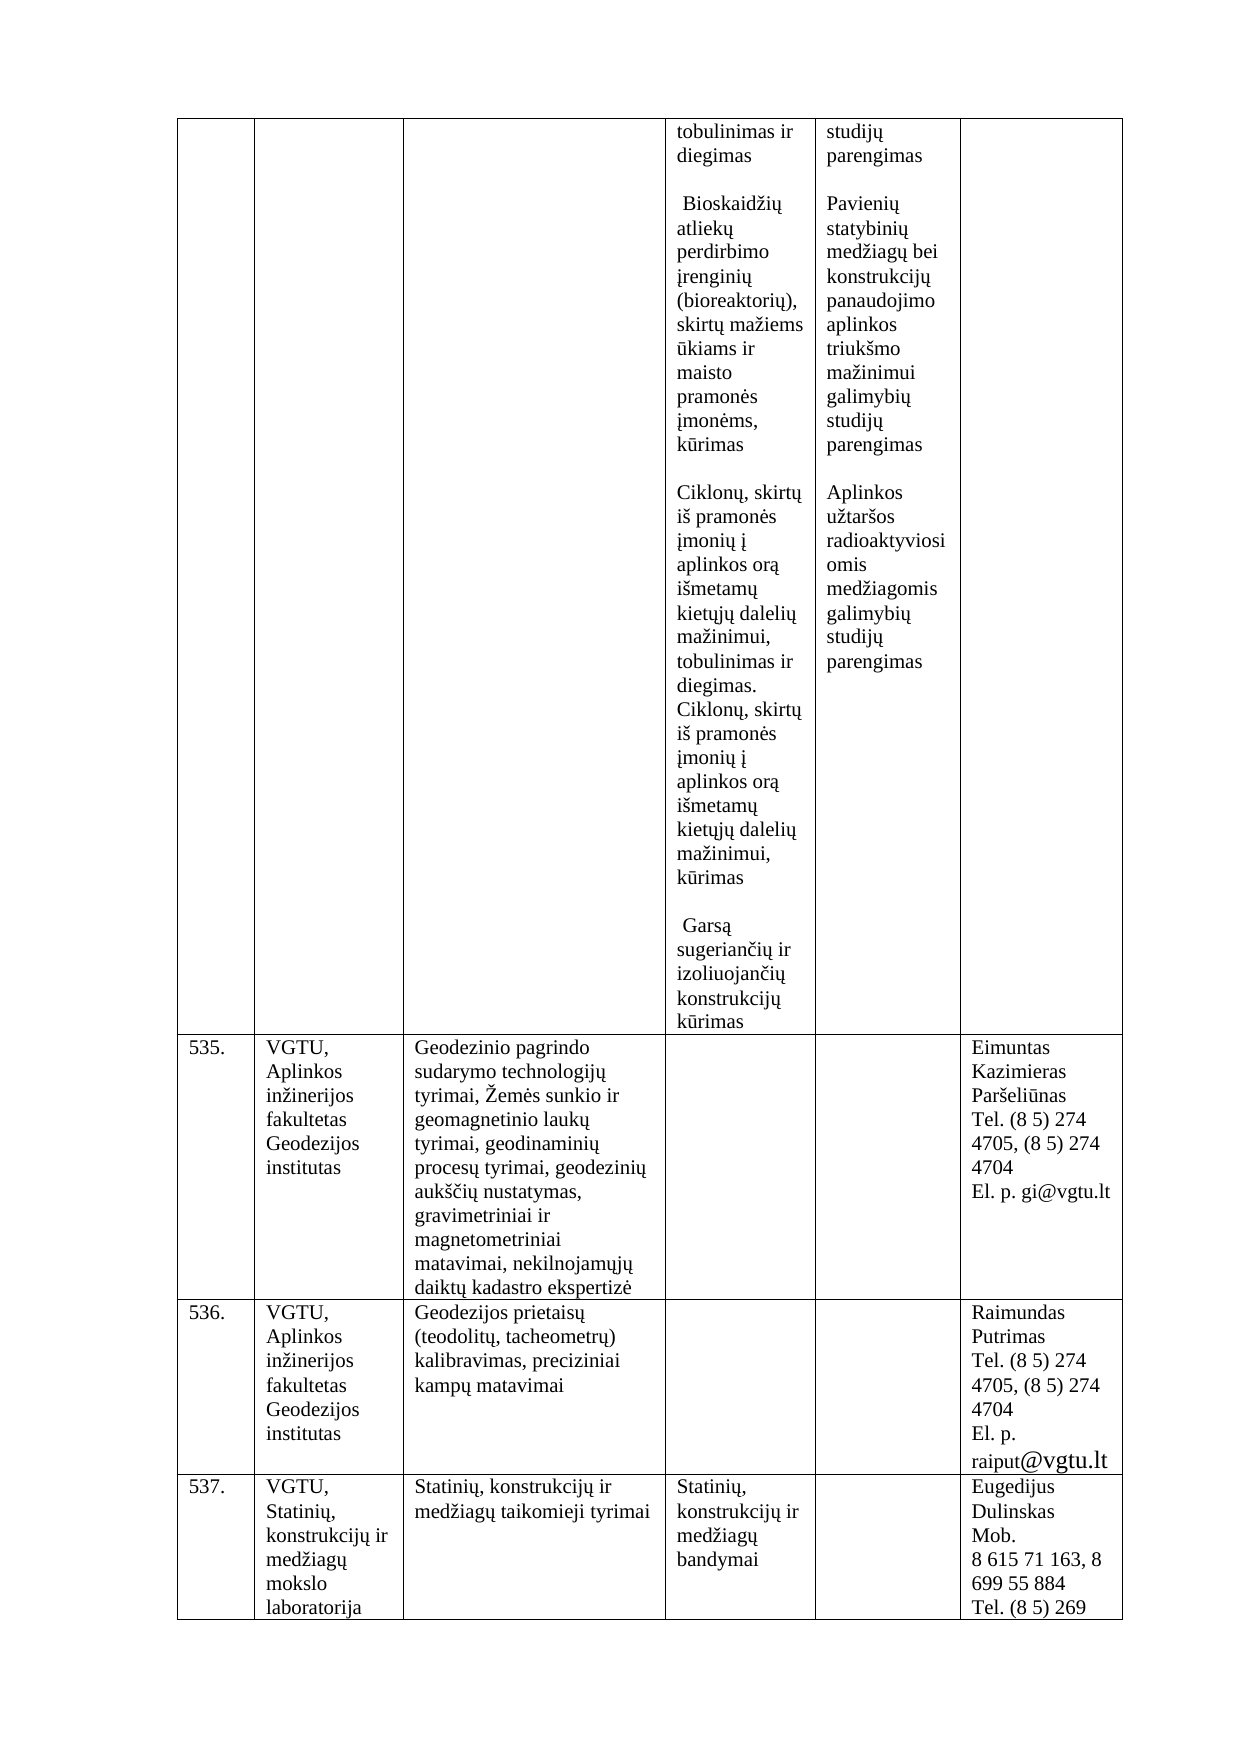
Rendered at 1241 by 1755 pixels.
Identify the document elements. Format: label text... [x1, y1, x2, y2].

table_cell studijų parengimas Pavienių statybinių medžiagų bei konstrukcijų panaudojimo aplinkos triukšmo mažinimui galimybių studijų parengimas Aplinkos užtaršos radioaktyviosiomis medžiagomis galimybių studijų parengimas [816, 119, 960, 1033]
table_cell Eugedijus Dulinskas Mob. 8 615 71 163, 8 699 55 884 Tel. (8 5) 269 [961, 1475, 1122, 1619]
table_cell [666, 1300, 815, 1473]
table_cell [816, 1300, 960, 1473]
table_cell [404, 119, 665, 1033]
table_cell Raimundas Putrimas Tel. (8 5) 274 4705, (8 5) 274 4704 El. p. raiput@vgtu.lt [961, 1300, 1122, 1473]
table_cell [961, 119, 1122, 1033]
table_cell Geodezijos prietaisų (teodolitų, tacheometrų) kalibravimas, preciziniai kampų matavimai [404, 1300, 665, 1473]
table_cell VGTU, Aplinkos inžinerijos fakultetas Geodezijos institutas [255, 1035, 403, 1299]
table_cell 536. [178, 1300, 254, 1473]
table_cell VGTU, Statinių, konstrukcijų ir medžiagų mokslo laboratorija [255, 1475, 403, 1619]
table_cell [255, 119, 403, 1033]
table_cell [178, 119, 254, 1033]
table_cell 535. [178, 1035, 254, 1299]
table_cell Statinių, konstrukcijų ir medžiagų taikomieji tyrimai [404, 1475, 665, 1619]
table_cell [666, 1035, 815, 1299]
table_cell [816, 1035, 960, 1299]
table_cell VGTU, Aplinkos inžinerijos fakultetas Geodezijos institutas [255, 1300, 403, 1473]
table_cell Eimuntas Kazimieras Paršeliūnas Tel. (8 5) 274 4705, (8 5) 274 4704 El. p. gi@vgtu.lt [961, 1035, 1122, 1299]
table_cell Statinių, konstrukcijų ir medžiagų bandymai [666, 1475, 815, 1619]
table_cell Geodezinio pagrindo sudarymo technologijų tyrimai, Žemės sunkio ir geomagnetinio laukų tyrimai, geodinaminių procesų tyrimai, geodezinių aukščių nustatymas, gravimetriniai ir magnetometriniai matavimai, nekilnojamųjų daiktų kadastro ekspertizė [404, 1035, 665, 1299]
table_cell 537. [178, 1475, 254, 1619]
table_cell tobulinimas ir diegimas Bioskaidžių atliekų perdirbimo įrenginių (bioreaktorių), skirtų mažiems ūkiams ir maisto pramonės įmonėms, kūrimas Ciklonų, skirtų iš pramonės įmonių į aplinkos orą išmetamų kietųjų dalelių mažinimui, tobulinimas ir diegimas. Ciklonų, skirtų iš pramonės įmonių į aplinkos orą išmetamų kietųjų dalelių mažinimui, kūrimas Garsą sugeriančių ir izoliuojančių konstrukcijų kūrimas [666, 119, 815, 1033]
table_cell [816, 1475, 960, 1619]
